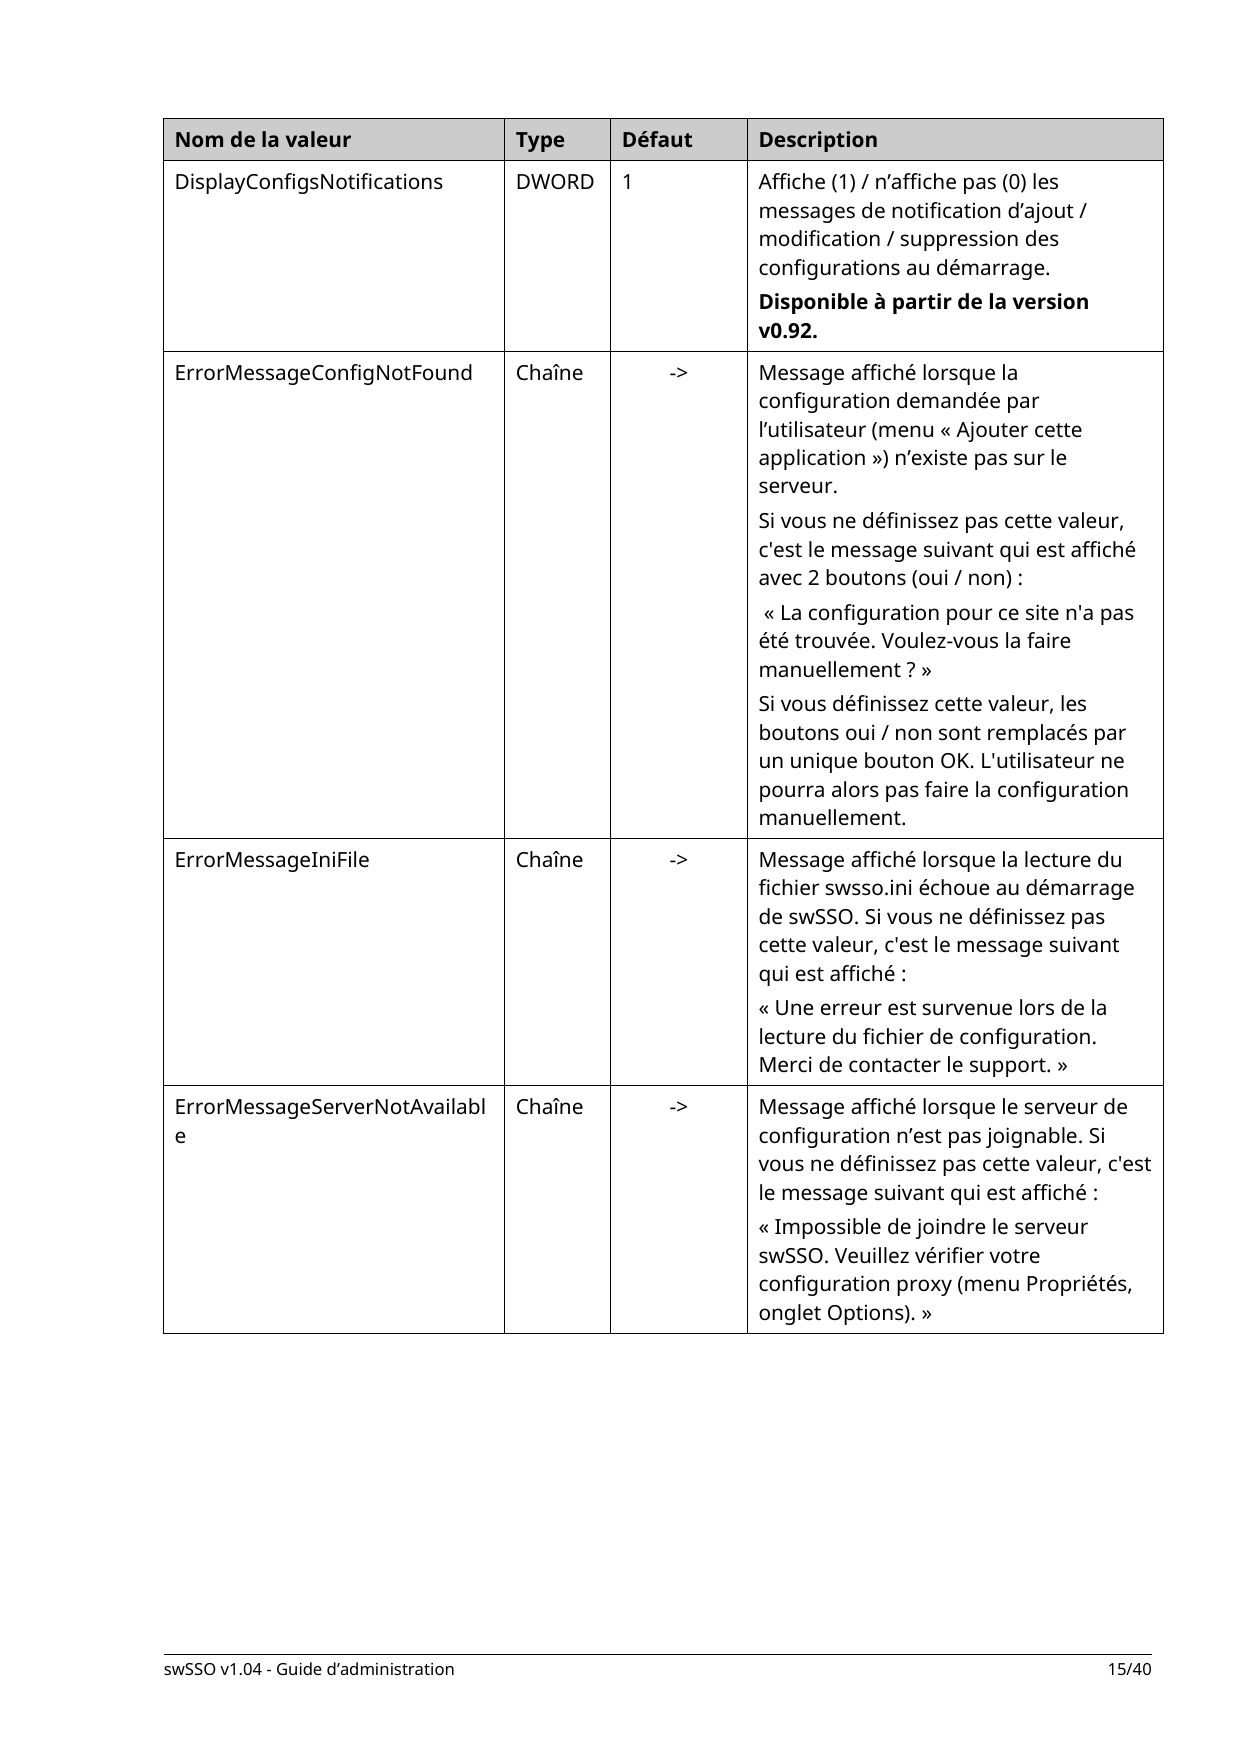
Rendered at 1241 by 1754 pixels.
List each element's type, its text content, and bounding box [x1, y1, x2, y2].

table_cell ErrorMessageServerNotAvailable [164, 1086, 504, 1332]
table_header Défaut [611, 119, 747, 160]
table_cell ErrorMessageConfigNotFound [164, 352, 504, 838]
table_cell Affiche (1) / n’affiche pas (0) les messages de notification d’ajout / modification / suppression des configurations au démarrage. Disponible à partir de la version v0.92. [748, 161, 1163, 351]
table_cell Message affiché lorsque la configuration demandée par l’utilisateur (menu « Ajouter cette application ») n’existe pas sur le serveur. Si vous ne définissez pas cette valeur, c'est le message suivant qui est affiché avec 2 boutons (oui / non) : « La configuration pour ce site n'a pas été trouvée. Voulez-vous la faire manuellement ? » Si vous définissez cette valeur, les boutons oui / non sont remplacés par un unique bouton OK. L'utilisateur ne pourra alors pas faire la configuration manuellement. [748, 352, 1163, 838]
table_header Nom de la valeur [164, 119, 504, 160]
table_cell -> [611, 1086, 747, 1332]
table_cell Message affiché lorsque le serveur de configuration n’est pas joignable. Si vous ne définissez pas cette valeur, c'est le message suivant qui est affiché : « Impossible de joindre le serveur swSSO. Veuillez vérifier votre configuration proxy (menu Propriétés, onglet Options). » [748, 1086, 1163, 1332]
table_cell -> [611, 352, 747, 838]
table_cell DWORD [505, 161, 610, 351]
table_header Description [748, 119, 1163, 160]
table_cell Chaîne [505, 352, 610, 838]
table_cell Chaîne [505, 1086, 610, 1332]
table_cell -> [611, 839, 747, 1085]
table_cell Message affiché lorsque la lecture du fichier swsso.ini échoue au démarrage de swSSO. Si vous ne définissez pas cette valeur, c'est le message suivant qui est affiché : « Une erreur est survenue lors de la lecture du fichier de configuration. Merci de contacter le support. » [748, 839, 1163, 1085]
table_cell 1 [611, 161, 747, 351]
table_cell DisplayConfigsNotifications [164, 161, 504, 351]
table_cell Chaîne [505, 839, 610, 1085]
table_cell ErrorMessageIniFile [164, 839, 504, 1085]
table_header Type [505, 119, 610, 160]
